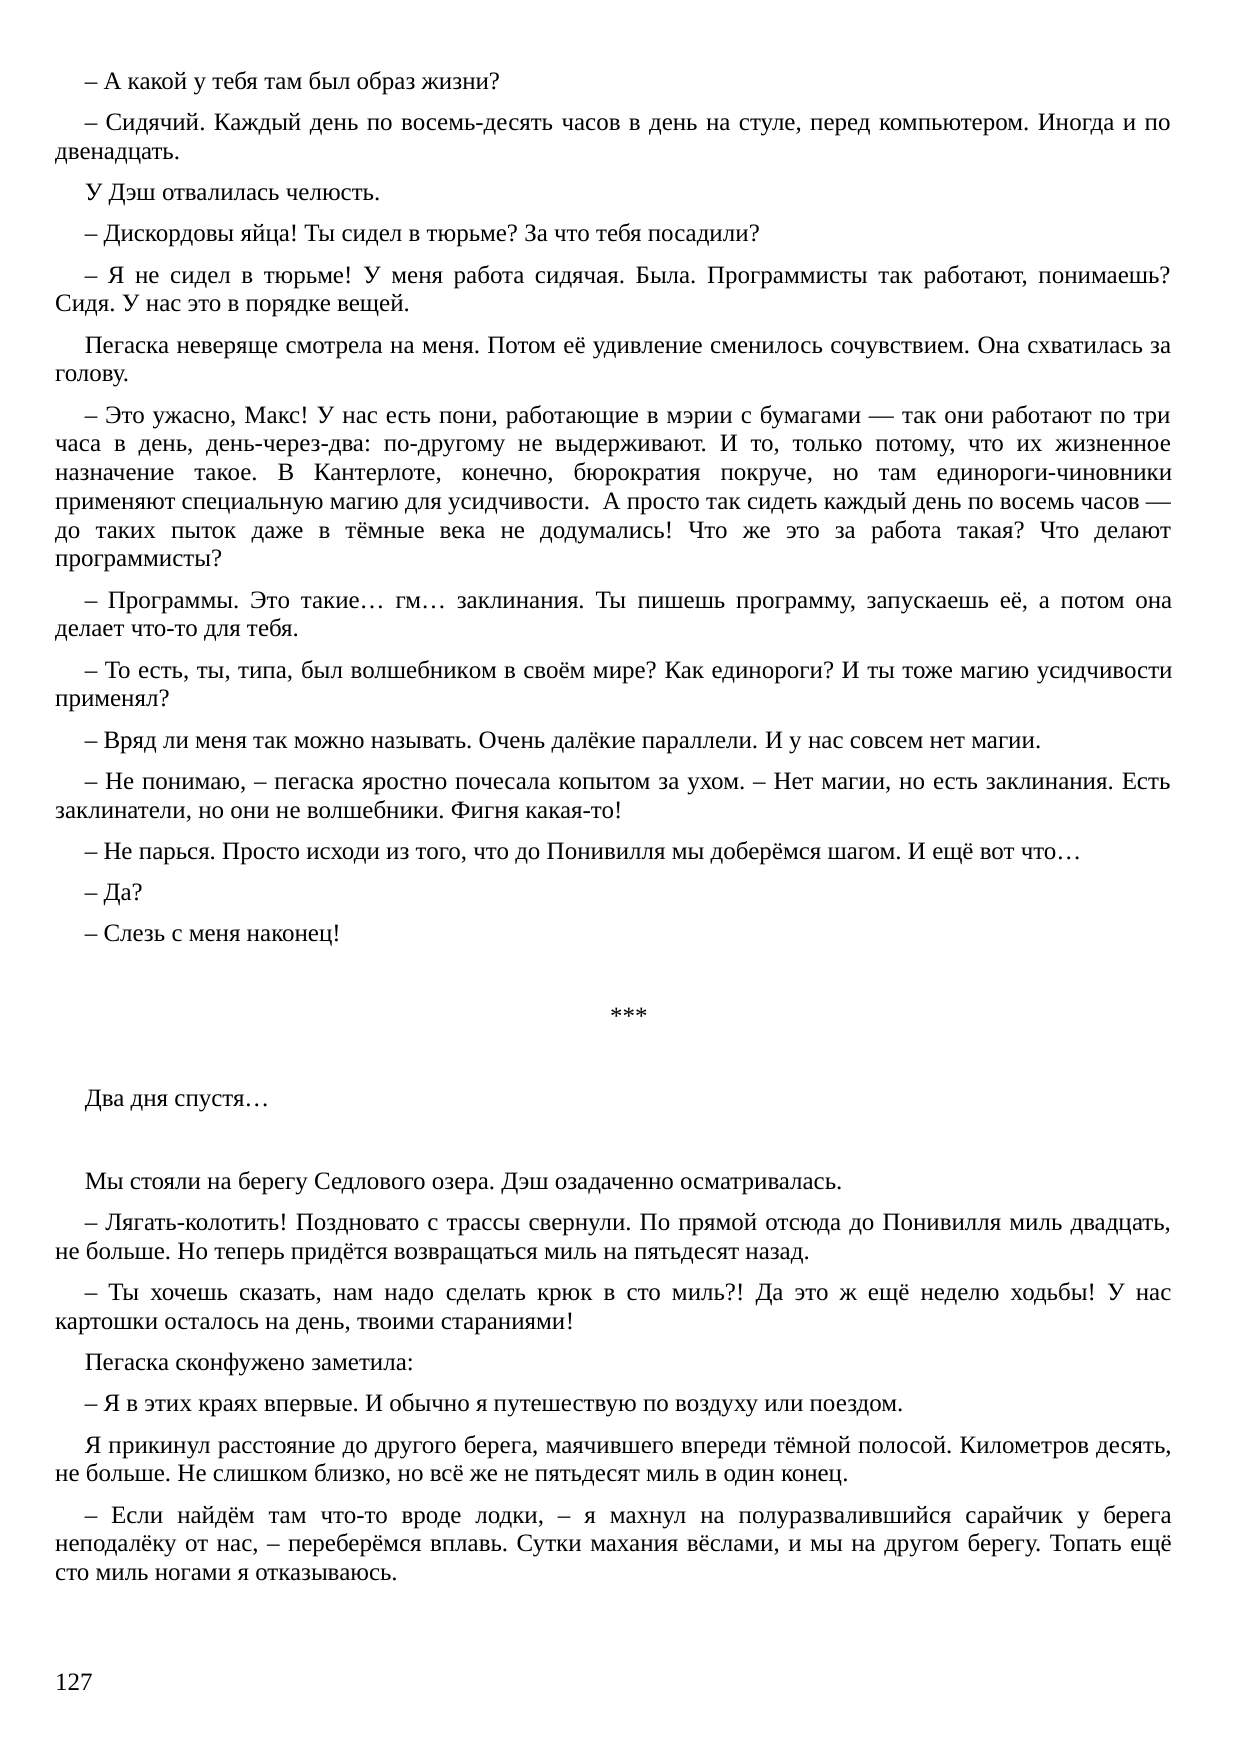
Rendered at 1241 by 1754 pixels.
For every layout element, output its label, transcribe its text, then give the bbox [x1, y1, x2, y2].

text Мы стояли на берегу Седлового озера. Дэш озадаченно осматривалась. [55, 1166, 1173, 1195]
text – А какой у тебя там был образ жизни? [55, 66, 1173, 95]
text – Если найдём там что-то вроде лодки, – я махнул на полуразвалившийся сарайчик у берега неподалёку от нас, – переберёмся вплавь. Сутки махания вёслами, и мы на другом берегу. Топать ещё сто миль ногами я отказываюсь. [55, 1500, 1173, 1586]
text – Вряд ли меня так можно называть. Очень далёкие параллели. И у нас совсем нет магии. [55, 725, 1173, 753]
text Я прикинул расстояние до другого берега, маячившего впереди тёмной полосой. Километров десять, не больше. Не слишком близко, но всё же не пятьдесят миль в один конец. [55, 1430, 1173, 1487]
text Пегаска неверяще смотрела на меня. Потом её удивление сменилось сочувствием. Она схватилась за голову. [55, 330, 1173, 387]
text – Не парься. Просто исходи из того, что до Понивилля мы доберёмся шагом. И ещё вот что… [55, 836, 1173, 865]
text – Программы. Это такие… гм… заклинания. Ты пишешь программу, запускаешь её, а потом она делает что-то для тебя. [55, 585, 1173, 642]
text – Не понимаю, – пегаска яростно почесала копытом за ухом. – Нет магии, но есть заклинания. Есть заклинатели, но они не волшебники. Фигня какая-то! [55, 766, 1173, 823]
text У Дэш отвалилась челюсть. [55, 177, 1173, 206]
text – Сидячий. Каждый день по восемь-десять часов в день на стуле, перед компьютером. Иногда и по двенадцать. [55, 107, 1173, 165]
text – То есть, ты, типа, был волшебником в своём мире? Как единороги? И ты тоже магию усидчивости применял? [55, 655, 1173, 712]
text – Это ужасно, Макс! У нас есть пони, работающие в мэрии с бумагами — так они работают по три часа в день, день-через-два: по-другому не выдерживают. И то, только потому, что их жизненное назначение такое. В Кантерлоте, конечно, бюрократия покруче, но там единороги-чиновники применяют специальную магию для усидчивости. А просто так сидеть каждый день по восемь часов — до таких пыток даже в тёмные века не додумались! Что же это за работа такая? Что делают программисты? [55, 400, 1173, 572]
text – Да? [55, 877, 1173, 906]
text – Слезь с меня наконец! [55, 918, 1173, 947]
text Два дня спустя… [55, 1083, 1173, 1112]
text – Я не сидел в тюрьме! У меня работа сидячая. Была. Программисты так работают, понимаешь? Сидя. У нас это в порядке вещей. [55, 260, 1173, 317]
text *** [55, 1001, 1173, 1030]
text Пегаска сконфужено заметила: [55, 1347, 1173, 1376]
text – Ты хочешь сказать, нам надо сделать крюк в сто миль?! Да это ж ещё неделю ходьбы! У нас картошки осталось на день, твоими стараниями! [55, 1277, 1173, 1335]
text – Лягать-колотить! Поздновато с трассы свернули. По прямой отсюда до Понивилля миль двадцать, не больше. Но теперь придётся возвращаться миль на пятьдесят назад. [55, 1207, 1173, 1265]
text – Дискордовы яйца! Ты сидел в тюрьме? За что тебя посадили? [55, 218, 1173, 247]
text – Я в этих краях впервые. И обычно я путешествую по воздуху или поездом. [55, 1388, 1173, 1417]
